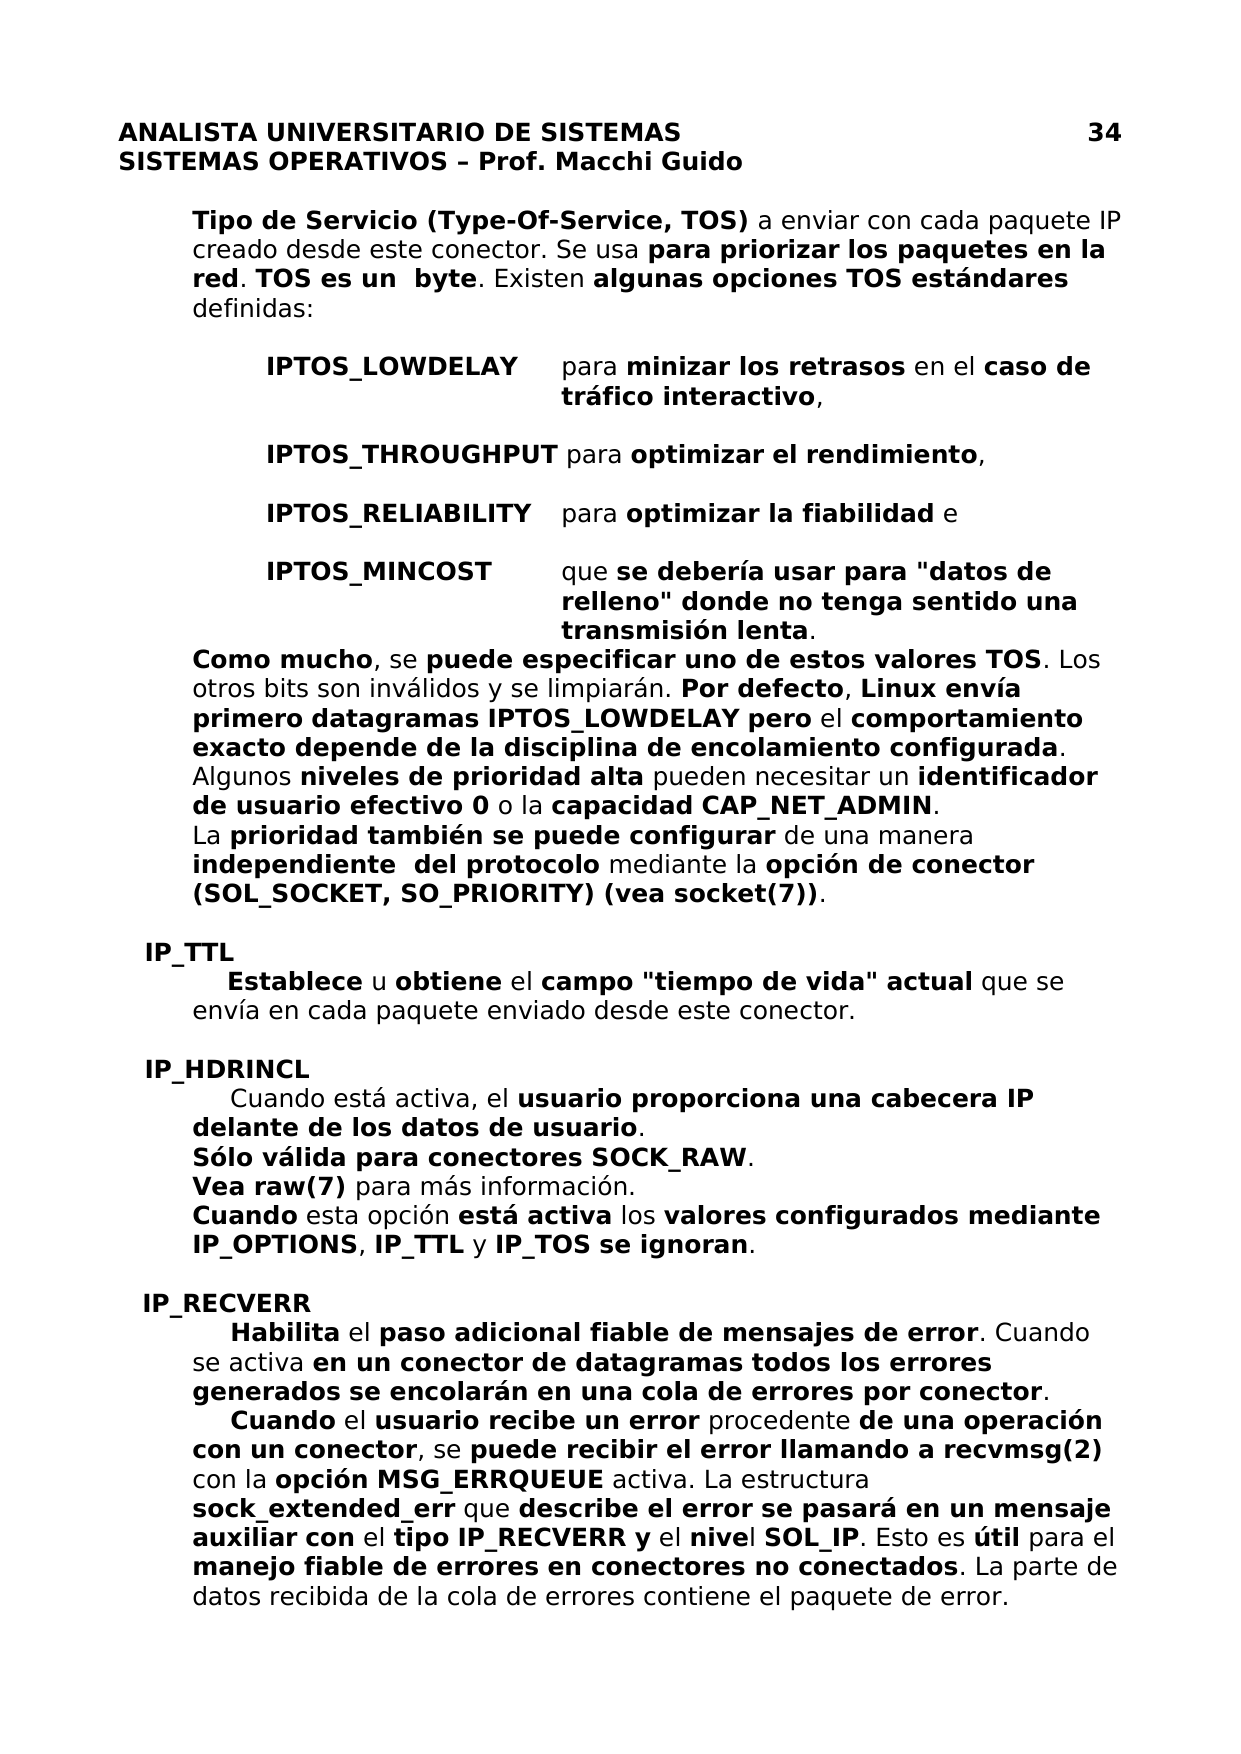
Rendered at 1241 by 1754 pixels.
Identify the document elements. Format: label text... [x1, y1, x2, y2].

text Cuando está activa, el usuario proporciona una cabecera IP [118, 1084, 1122, 1113]
text Habilita el paso adicional fiable de mensajes de error. Cuando [118, 1318, 1122, 1348]
text generados se encolarán en una cola de errores por conector. [118, 1377, 1122, 1406]
text Tipo de Servicio (Type-Of-Service, TOS) a enviar con cada paquete IP [118, 206, 1122, 235]
text manejo fiable de errores en conectores no conectados. La parte de [118, 1553, 1122, 1582]
text delante de los datos de usuario. [118, 1113, 1122, 1143]
text auxiliar con el tipo IP_RECVERR y el nivel SOL_IP. Esto es útil para el [118, 1523, 1122, 1553]
text creado desde este conector. Se usa para priorizar los paquetes en la [118, 235, 1122, 265]
text sock_extended_err que describe el error se pasará en un mensaje [118, 1494, 1122, 1523]
text con la opción MSG_ERRQUEUE activa. La estructura [118, 1465, 1122, 1494]
text IP_TTL [118, 938, 1122, 967]
text IPTOS_LOWDELAY para minizar los retrasos en el caso de tráfico interactivo, [118, 352, 1122, 411]
text exacto depende de la disciplina de encolamiento configurada. [118, 733, 1122, 762]
text Como mucho, se puede especificar uno de estos valores TOS. Los [118, 645, 1122, 674]
text otros bits son inválidos y se limpiarán. Por defecto, Linux envía [118, 674, 1122, 704]
text (SOL_SOCKET, SO_PRIORITY) (vea socket(7)). [118, 879, 1122, 909]
text IP_RECVERR [118, 1289, 1122, 1318]
text Cuando esta opción está activa los valores configurados mediante [118, 1201, 1122, 1231]
text Establece u obtiene el campo "tiempo de vida" actual que se [118, 967, 1122, 996]
text IP_HDRINCL [118, 1055, 1122, 1084]
text primero datagramas IPTOS_LOWDELAY pero el comportamiento [118, 704, 1122, 733]
text Sólo válida para conectores SOCK_RAW. [118, 1143, 1122, 1172]
text se activa en un conector de datagramas todos los errores [118, 1348, 1122, 1377]
text definidas: [118, 294, 1122, 323]
text de usuario efectivo 0 o la capacidad CAP_NET_ADMIN. [118, 792, 1122, 821]
text IP_OPTIONS, IP_TTL y IP_TOS se ignoran. [118, 1231, 1122, 1260]
text La prioridad también se puede configurar de una manera [118, 821, 1122, 850]
text Cuando el usuario recibe un error procedente de una operación [118, 1406, 1122, 1436]
text con un conector, se puede recibir el error llamando a recvmsg(2) [118, 1436, 1122, 1465]
text datos recibida de la cola de errores contiene el paquete de error. [118, 1582, 1122, 1611]
text independiente del protocolo mediante la opción de conector [118, 850, 1122, 879]
text transmisión lenta. [118, 616, 1122, 645]
text relleno" donde no tenga sentido una [118, 587, 1122, 616]
text envía en cada paquete enviado desde este conector. [118, 996, 1122, 1026]
text Algunos niveles de prioridad alta pueden necesitar un identificador [118, 762, 1122, 792]
text red. TOS es un byte. Existen algunas opciones TOS estándares [118, 265, 1122, 294]
text IPTOS_MINCOST que se debería usar para "datos de [118, 557, 1122, 587]
text Vea raw(7) para más información. [118, 1172, 1122, 1201]
text IPTOS_THROUGHPUT para optimizar el rendimiento, [118, 440, 1122, 469]
text IPTOS_RELIABILITY para optimizar la fiabilidad e [118, 499, 1122, 528]
